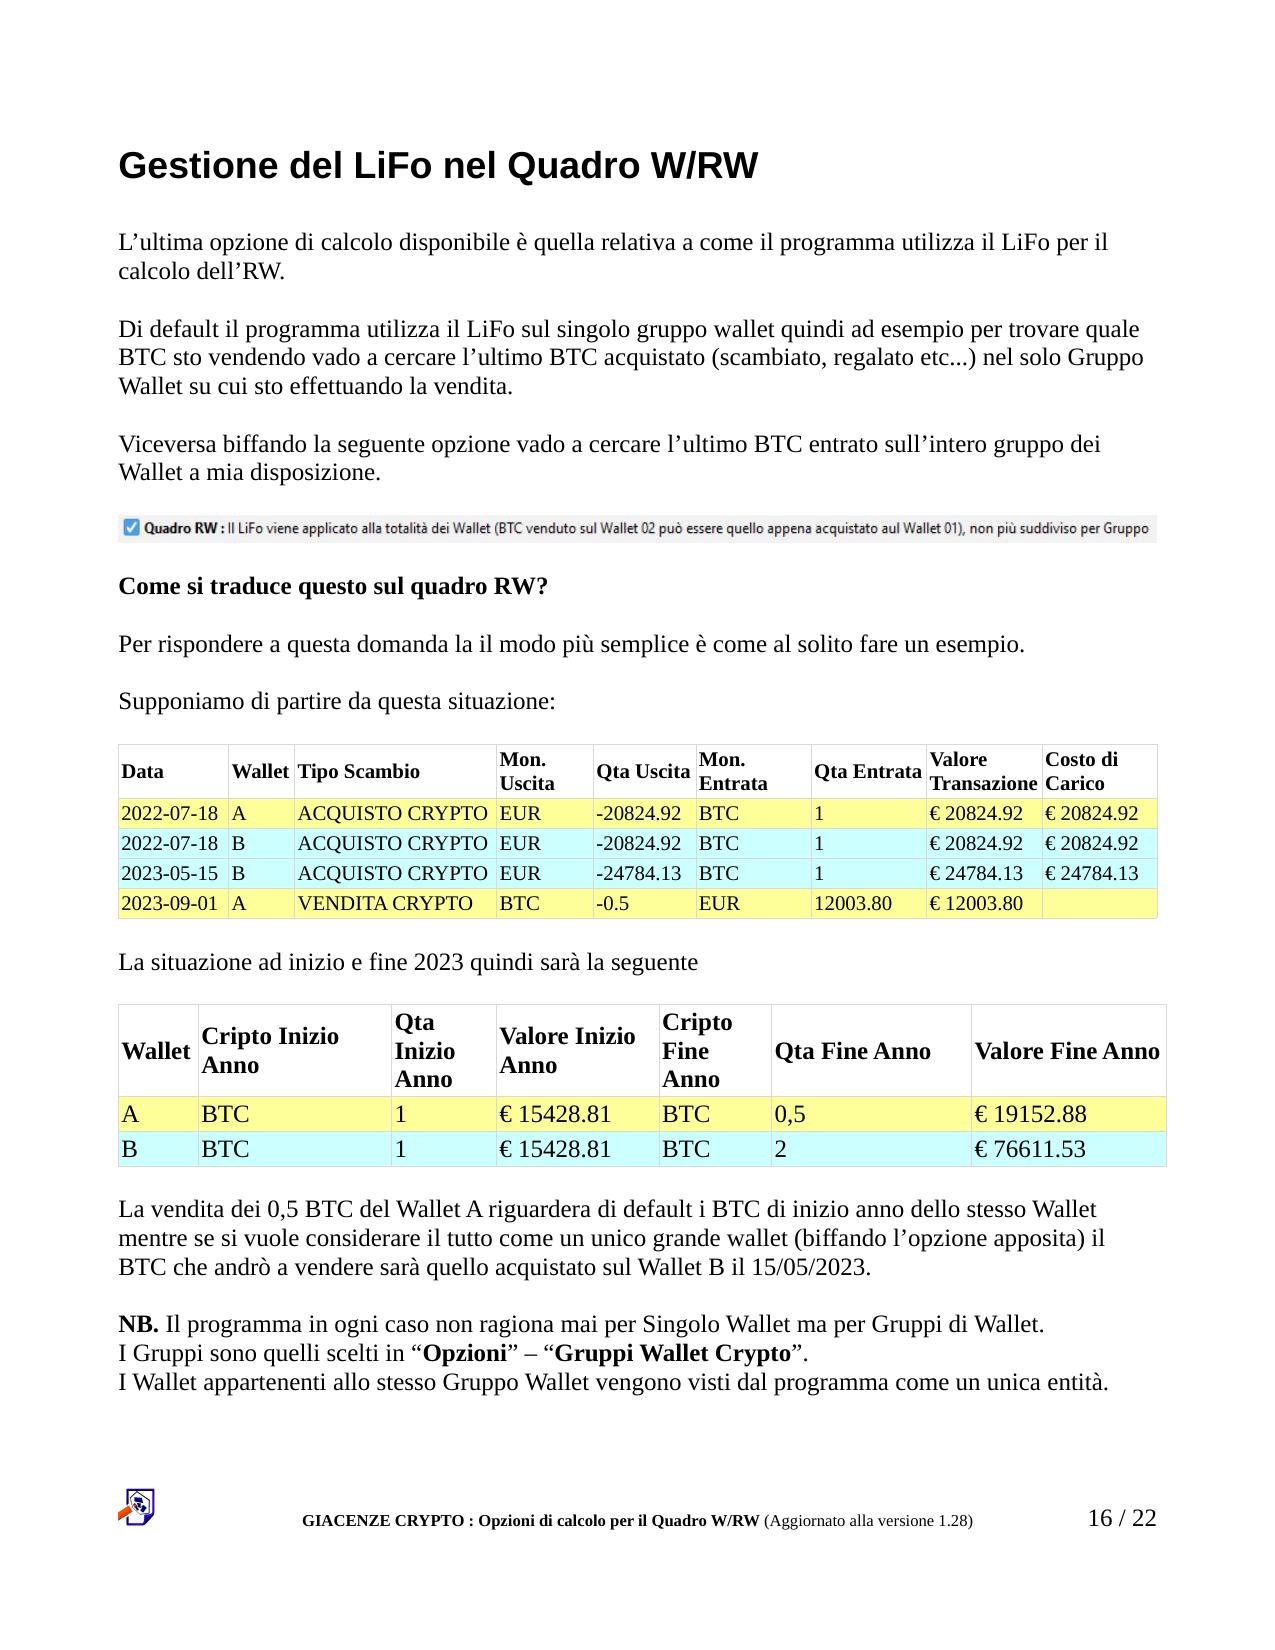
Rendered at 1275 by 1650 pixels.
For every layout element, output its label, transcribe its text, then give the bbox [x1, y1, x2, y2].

table_cell € 20824.92 [927, 799, 1042, 828]
table_cell € 20824.92 [1043, 829, 1157, 858]
table_cell -0.5 [594, 889, 696, 918]
table_cell BTC [199, 1097, 391, 1131]
table_header Qta Inizio Anno [392, 1005, 496, 1096]
table_cell BTC [497, 889, 593, 918]
table_cell ACQUISTO CRYPTO [295, 799, 496, 828]
table_cell 1 [812, 829, 926, 858]
table_cell BTC [199, 1132, 391, 1166]
table_cell 0,5 [772, 1097, 971, 1131]
table_cell ACQUISTO CRYPTO [295, 859, 496, 888]
table_cell EUR [497, 799, 593, 828]
table_cell 2022-07-18 [119, 799, 228, 828]
table_header Costo di Carico [1043, 745, 1157, 798]
table_cell € 76611.53 [972, 1132, 1166, 1166]
table_cell € 15428.81 [497, 1097, 659, 1131]
table_cell € 24784.13 [1043, 859, 1157, 888]
text Di default il programma utilizza il LiFo sul singolo gruppo wallet quindi ad esempio per trovare quale BTC sto vendendo vado a cercare l’ultimo BTC acquistato (scambiato, regalato etc...) nel solo Gruppo Wallet su cui sto effettuando la vendita. [118, 314, 1157, 400]
table_header Wallet [229, 745, 294, 798]
table_cell EUR [497, 859, 593, 888]
text Supponiamo di partire da questa situazione: [118, 686, 1157, 715]
table_cell 1 [812, 799, 926, 828]
table_cell -20824.92 [594, 799, 696, 828]
text Come si traduce questo sul quadro RW? [118, 571, 1157, 600]
table_cell ACQUISTO CRYPTO [295, 829, 496, 858]
table_cell € 20824.92 [927, 829, 1042, 858]
table_header Valore Transazione [927, 745, 1042, 798]
table_header Qta Fine Anno [772, 1005, 971, 1096]
table_cell BTC [697, 829, 811, 858]
text La vendita dei 0,5 BTC del Wallet A riguardera di default i BTC di inizio anno dello stesso Wallet mentre se si vuole considerare il tutto come un unico grande wallet (biffando l’opzione apposita) il BTC che andrò a vendere sarà quello acquistato sul Wallet B il 15/05/2023. [118, 1194, 1157, 1281]
table_cell 1 [392, 1097, 496, 1131]
table_header Data [119, 745, 228, 798]
table_cell [1043, 889, 1157, 918]
table_cell € 12003.80 [927, 889, 1042, 918]
text La situazione ad inizio e fine 2023 quindi sarà la seguente [118, 947, 1157, 975]
text Per rispondere a questa domanda la il modo più semplice è come al solito fare un esempio. [118, 629, 1157, 657]
table_cell 1 [812, 859, 926, 888]
text I Gruppi sono quelli scelti in “Opzioni” – “Gruppi Wallet Crypto”. [118, 1338, 1157, 1367]
table_cell 2023-05-15 [119, 859, 228, 888]
table_cell -24784.13 [594, 859, 696, 888]
table_header Valore Fine Anno [972, 1005, 1166, 1096]
text Viceversa biffando la seguente opzione vado a cercare l’ultimo BTC entrato sull’intero gruppo dei Wallet a mia disposizione. [118, 429, 1157, 486]
text L’ultima opzione di calcolo disponibile è quella relativa a come il programma utilizza il LiFo per il calcolo dell’RW. [118, 227, 1157, 285]
picture [118, 1488, 155, 1526]
table_cell € 20824.92 [1043, 799, 1157, 828]
table_cell BTC [697, 859, 811, 888]
table_cell A [119, 1097, 198, 1131]
text I Wallet appartenenti allo stesso Gruppo Wallet vengono visti dal programma come un unica entità. [118, 1367, 1157, 1396]
table_cell € 19152.88 [972, 1097, 1166, 1131]
table_cell BTC [660, 1097, 771, 1131]
table_cell VENDITA CRYPTO [295, 889, 496, 918]
table_cell 2 [772, 1132, 971, 1166]
table_cell 1 [392, 1132, 496, 1166]
table_header Wallet [119, 1005, 198, 1096]
table_cell 2023-09-01 [119, 889, 228, 918]
table_header Cripto Fine Anno [660, 1005, 771, 1096]
table_cell € 24784.13 [927, 859, 1042, 888]
table_header Qta Entrata [812, 745, 926, 798]
table_header Cripto Inizio Anno [199, 1005, 391, 1096]
table_header Mon. Entrata [697, 745, 811, 798]
table_cell -20824.92 [594, 829, 696, 858]
table_cell EUR [697, 889, 811, 918]
table_cell 12003.80 [812, 889, 926, 918]
table_cell A [229, 889, 294, 918]
picture [118, 515, 1157, 543]
table_cell BTC [660, 1132, 771, 1166]
table_cell 2022-07-18 [119, 829, 228, 858]
table_cell A [229, 799, 294, 828]
table_cell B [229, 859, 294, 888]
table_cell EUR [497, 829, 593, 858]
table_header Qta Uscita [594, 745, 696, 798]
table_cell BTC [697, 799, 811, 828]
table_header Mon. Uscita [497, 745, 593, 798]
text NB. Il programma in ogni caso non ragiona mai per Singolo Wallet ma per Gruppi di Wallet. [118, 1309, 1157, 1338]
table_header Tipo Scambio [295, 745, 496, 798]
table_cell B [119, 1132, 198, 1166]
table_cell € 15428.81 [497, 1132, 659, 1166]
table_cell B [229, 829, 294, 858]
table_header Valore Inizio Anno [497, 1005, 659, 1096]
subtitle Gestione del LiFo nel Quadro W/RW [118, 143, 1157, 186]
